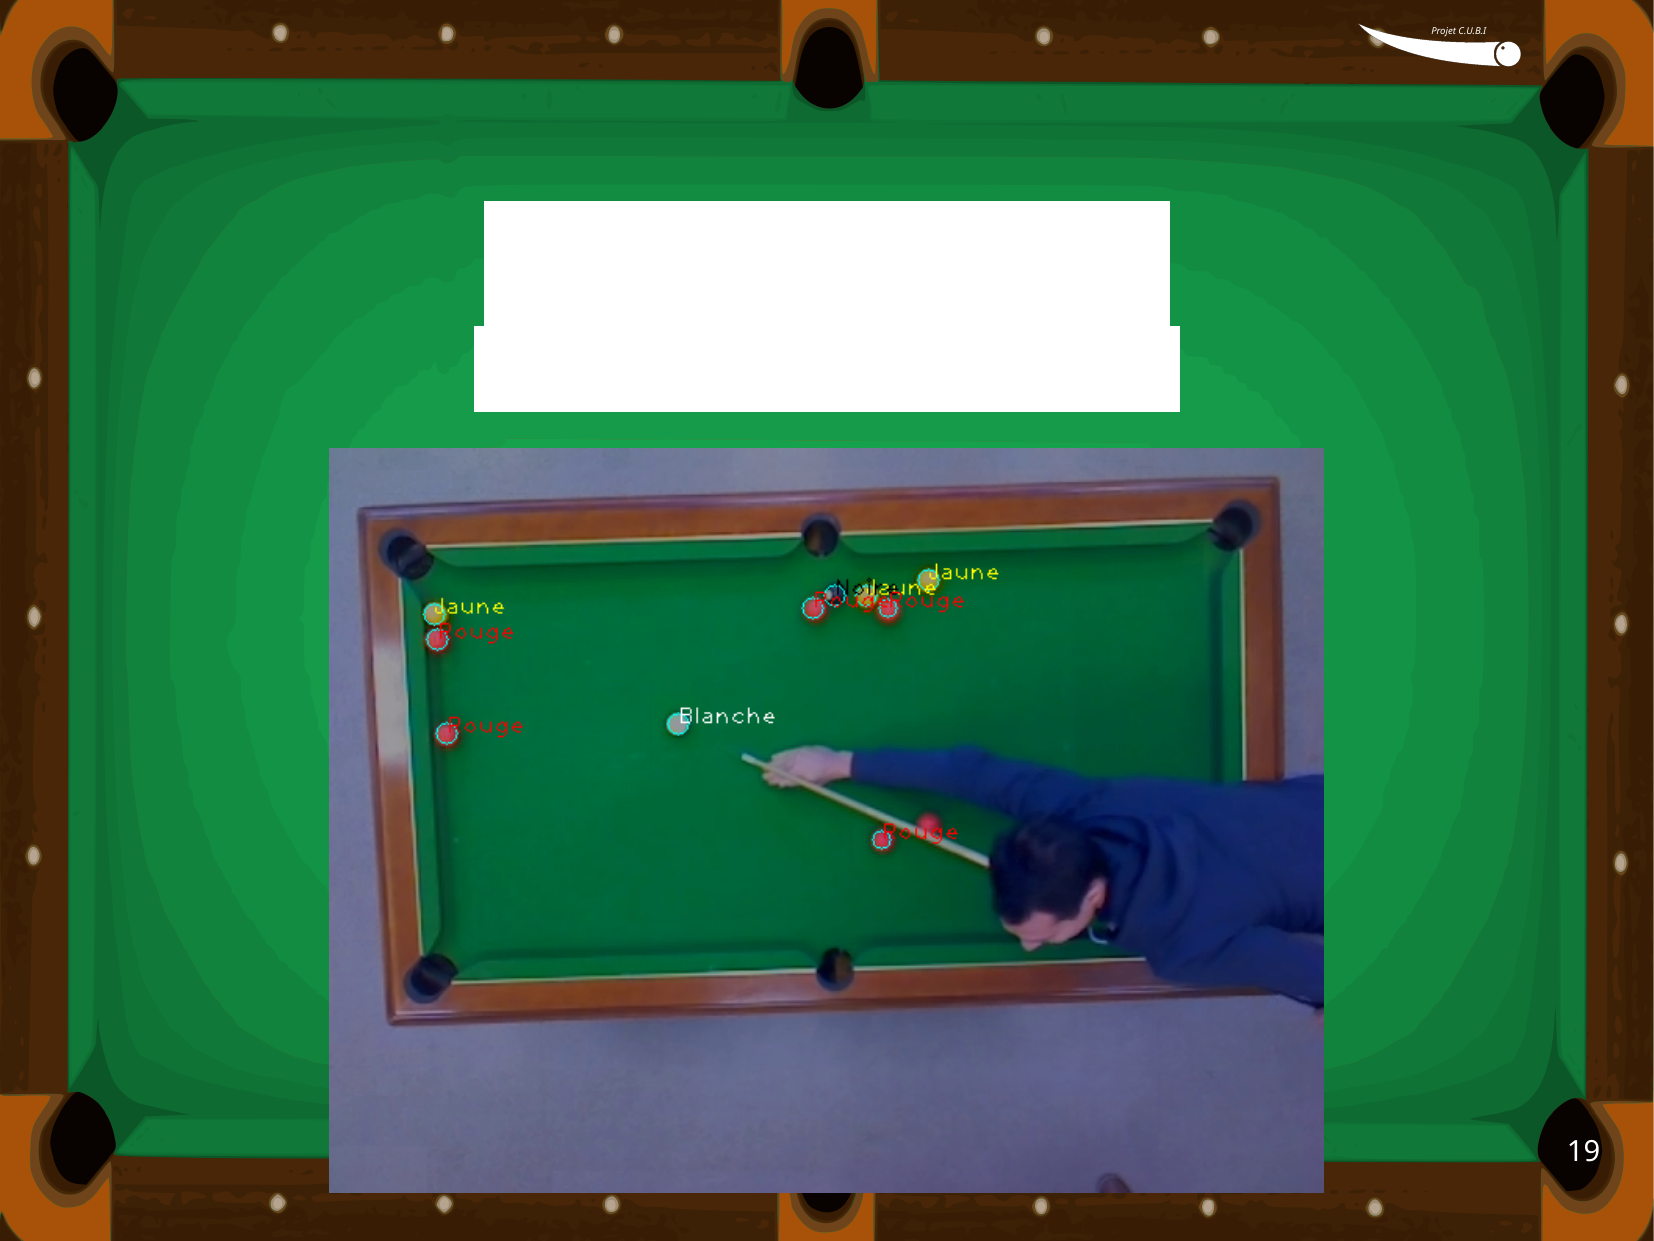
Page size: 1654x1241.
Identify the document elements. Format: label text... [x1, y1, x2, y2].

picture [0, 0, 1654, 1241]
title Développement Détection des boules (2) [106, 202, 1548, 411]
